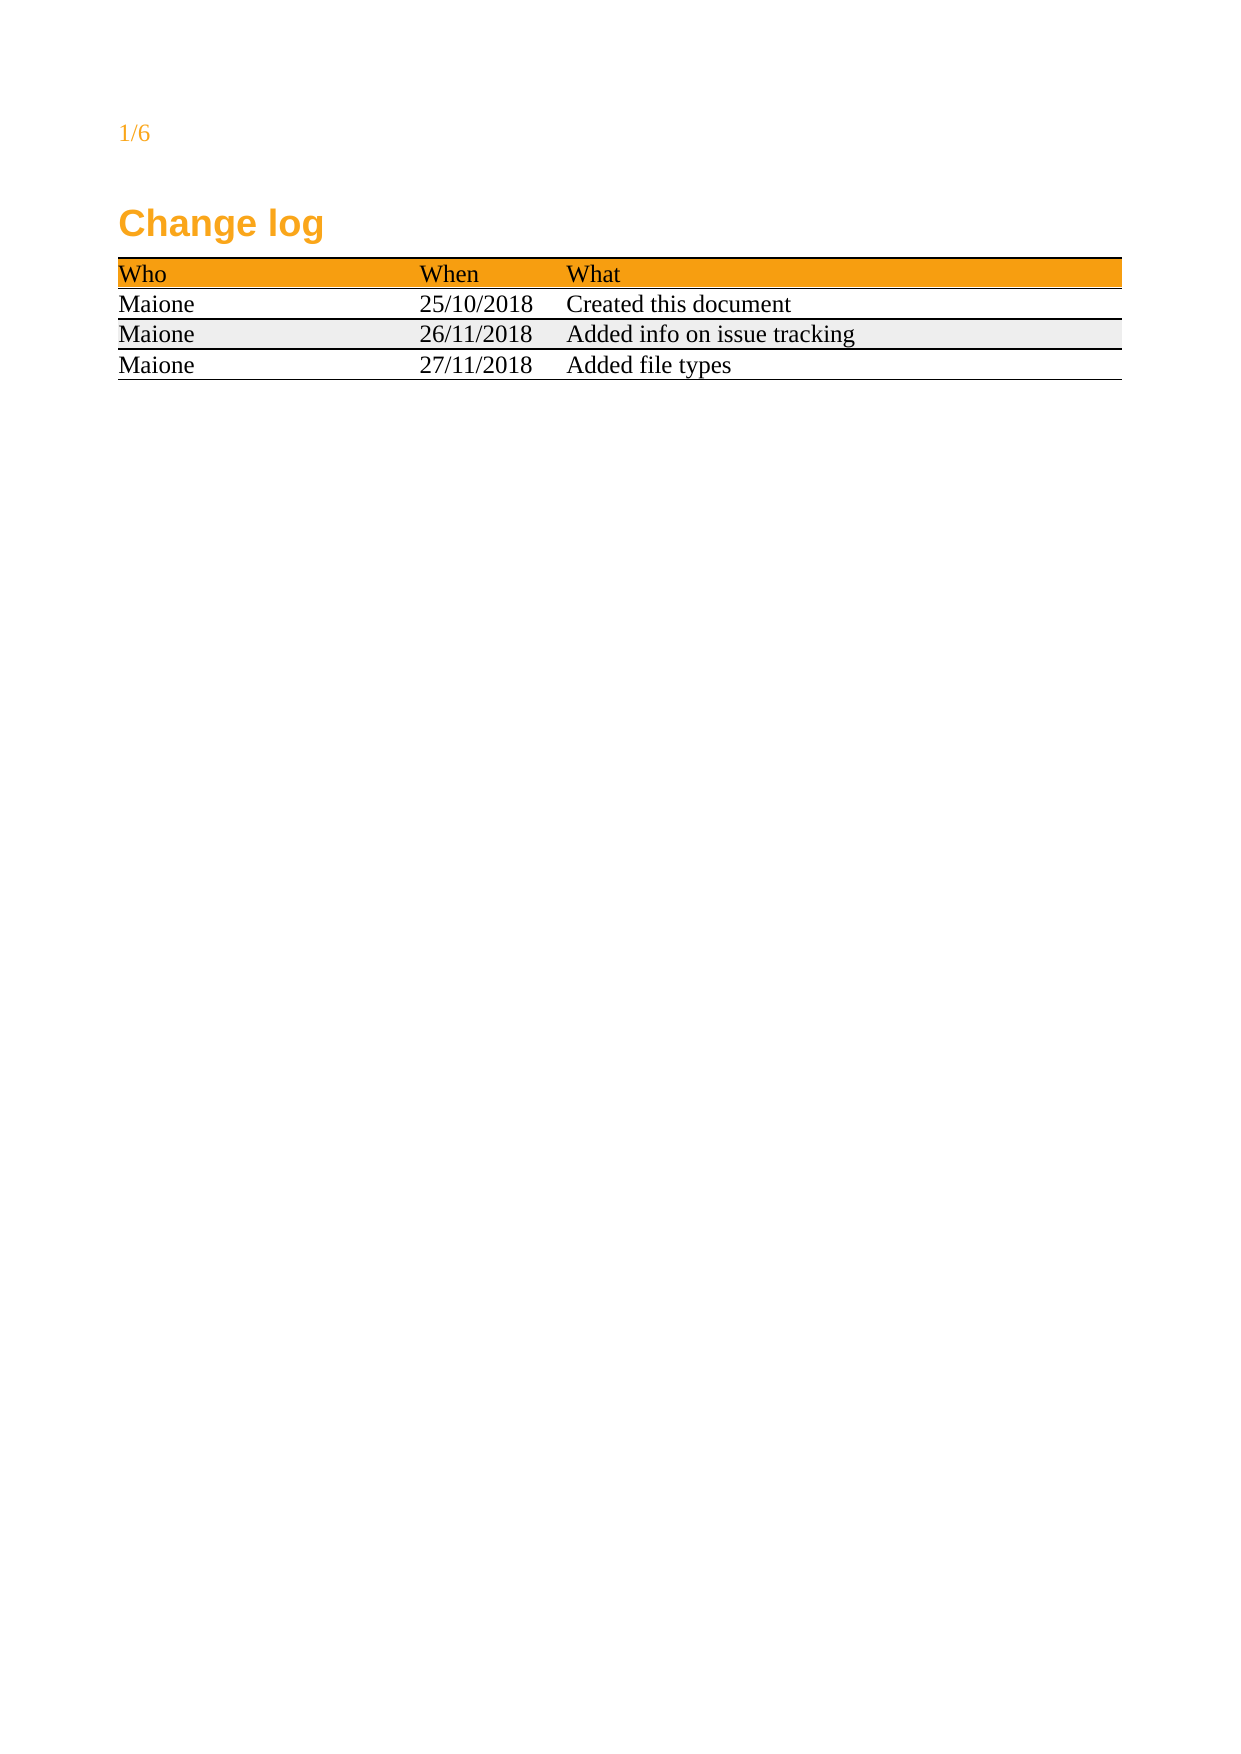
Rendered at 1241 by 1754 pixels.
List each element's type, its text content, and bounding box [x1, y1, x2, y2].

subtitle Change log [118, 201, 1122, 245]
table_header When [419, 259, 566, 287]
table_header Who [118, 259, 419, 287]
table_cell Created this document [566, 289, 1122, 318]
table_cell 27/11/2018 [419, 350, 566, 378]
table_cell 26/11/2018 [419, 320, 566, 348]
table_cell Maione [118, 320, 419, 348]
table_cell Added info on issue tracking [566, 320, 1122, 348]
table_cell Added file types [566, 350, 1122, 378]
table_cell Maione [118, 289, 419, 318]
table_cell 25/10/2018 [419, 289, 566, 318]
table_header What [566, 259, 1122, 287]
table_cell Maione [118, 350, 419, 378]
